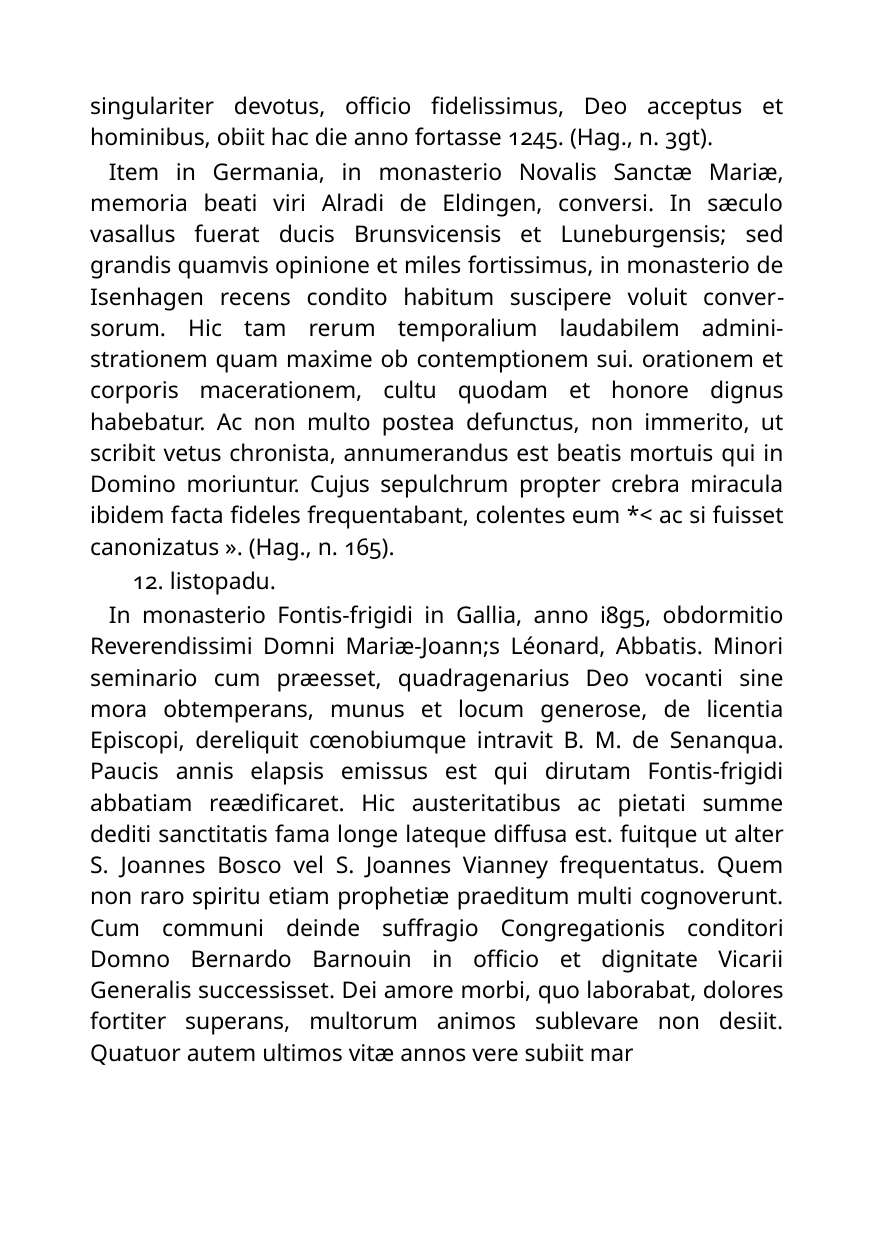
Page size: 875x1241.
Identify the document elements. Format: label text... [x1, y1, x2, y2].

text singulariter devotus, officio fidelissimus, Deo acceptus et hominibus, obiit hac die anno fortasse 1245. (Hag., n. 3gt). [90, 90, 784, 152]
text 12. listopadu. [90, 565, 784, 596]
text In monasterio Fontis-frigidi in Gallia, anno i8g5, obdormitio Reverendissimi Domni Mariæ-Joann;s Léonard, Abbatis. Minori seminario cum præesset, quadragenarius Deo vocanti sine mora obtemperans, munus et locum generose, de licentia Episcopi, dereliquit cœnobiumque intravit B. M. de Senanqua. Paucis annis elapsis emissus est qui dirutam Fontis-frigidi abbatiam reædificaret. Hic austeritatibus ac pietati summe dediti sanctitatis fama longe lateque diffusa est. fuitque ut alter S. Joannes Bosco vel S. Joannes Vianney frequentatus. Quem non raro spiritu etiam prophetiæ praeditum multi cognoverunt. Cum communi deinde suffragio Congregationis conditori Domno Bernardo Barnouin in officio et dignitate Vicarii Generalis successisset. Dei amore morbi, quo laborabat, dolores fortiter superans, multorum animos sublevare non desiit. Quatuor autem ultimos vitæ annos vere subiit mar­ [90, 599, 784, 1068]
text Item in Germania, in monasterio Novalis Sanctæ Mariæ, memoria beati viri Alradi de Eldingen, conversi. In sæculo vasallus fuerat ducis Brunsvicensis et Luneburgensis; sed grandis quamvis opinione et miles fortissimus, in monasterio de Isenhagen recens condito habitum suscipere voluit conver­sorum. Hic tam rerum temporalium laudabilem admini- strationem quam maxime ob contemptionem sui. orationem et corporis macerationem, cultu quodam et honore dignus habebatur. Ac non multo postea defunctus, non immerito, ut scribit vetus chronista, annumerandus est beatis mortuis qui in Domino moriuntur. Cujus sepulchrum propter crebra miracula ibidem facta fideles frequentabant, colentes eum *< ac si fuisset canonizatus ». (Hag., n. 165). [90, 156, 784, 562]
